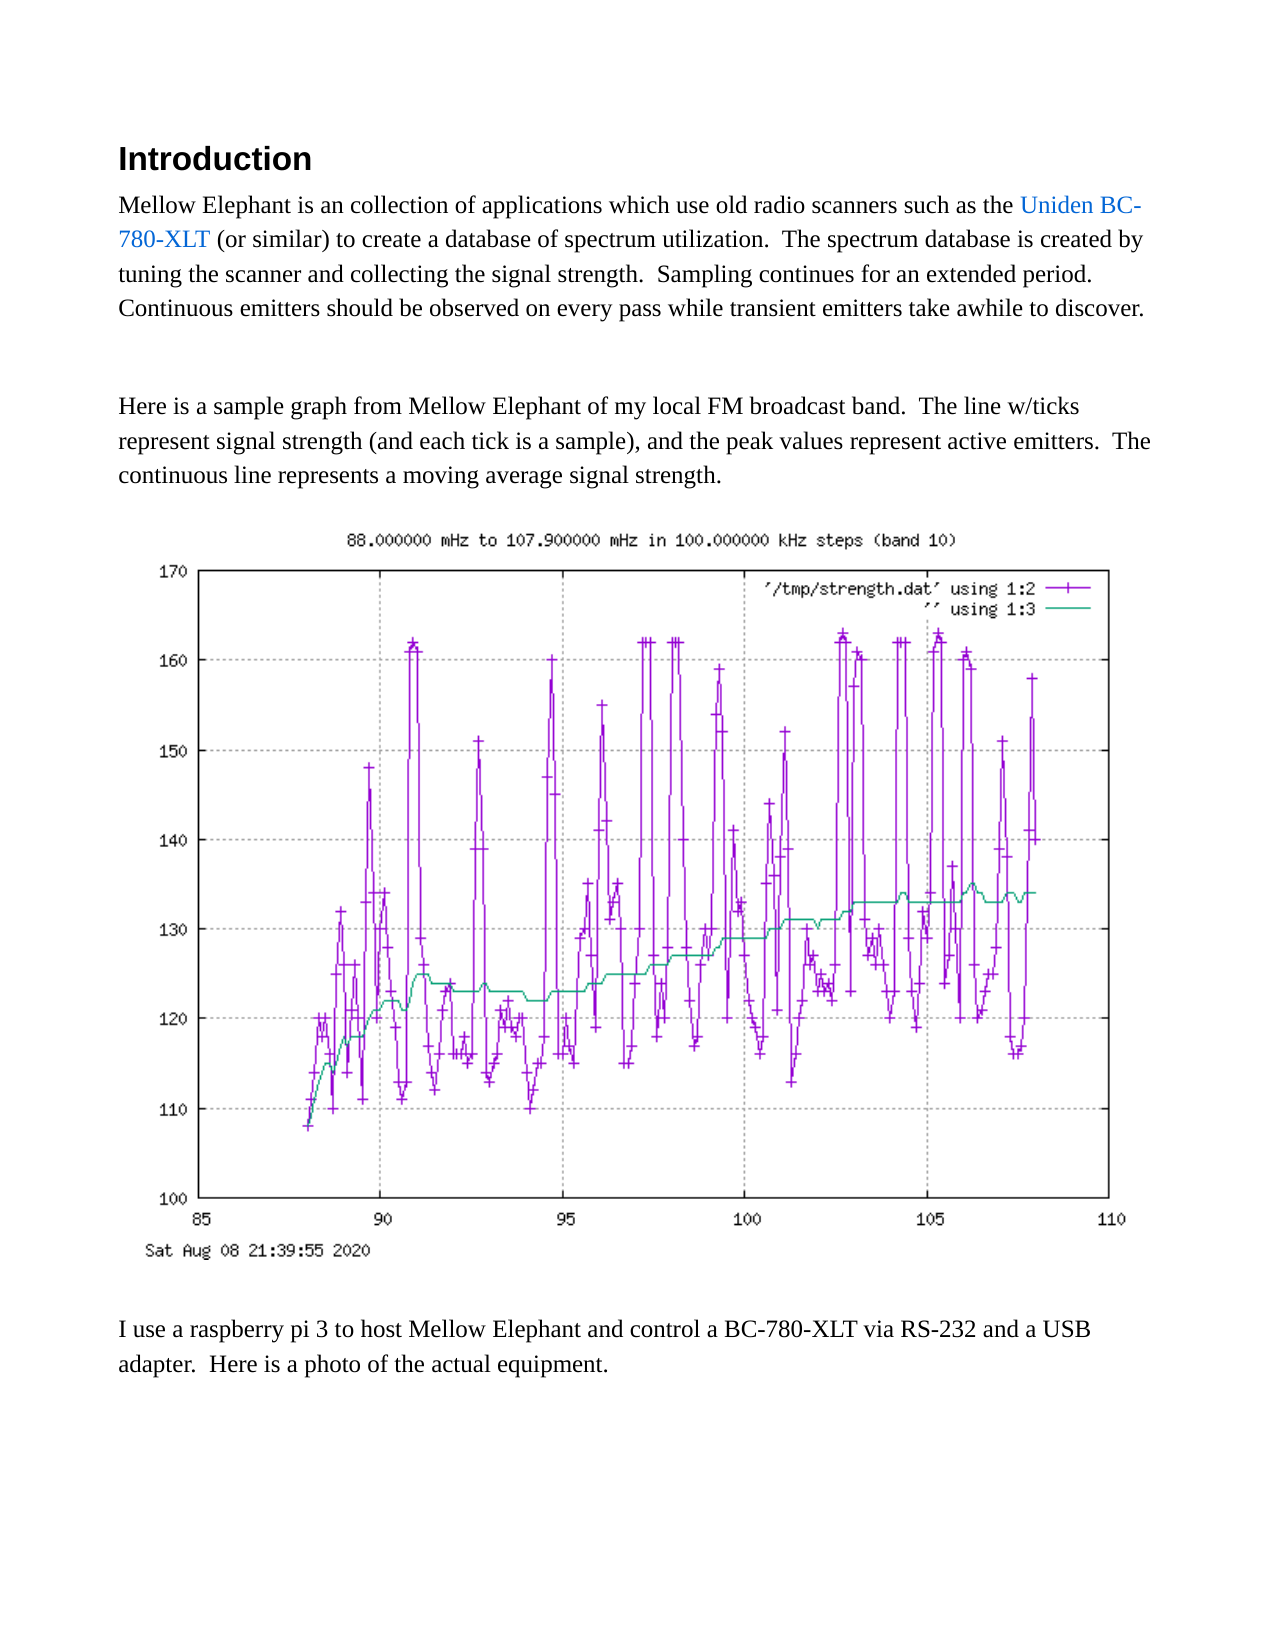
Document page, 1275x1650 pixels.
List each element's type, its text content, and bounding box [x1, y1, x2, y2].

picture [137, 509, 1138, 1260]
text I use a raspberry pi 3 to host Mellow Elephant and control a BC-780-XLT via RS-232 and a USB adapter. Here is a photo of the actual equipment. [118, 1314, 1157, 1377]
subtitle Introduction [118, 139, 1157, 177]
text Mellow Elephant is an collection of applications which use old radio scanners such as the Uniden BC-780-XLT (or similar) to create a database of spectrum utilization. The spectrum database is created by tuning the scanner and collecting the signal strength. Sampling continues for an extended period. Continuous emitters should be observed on every pass while transient emitters take awhile to discover. [118, 190, 1157, 322]
text Here is a sample graph from Mellow Elephant of my local FM broadcast band. The line w/ticks represent signal strength (and each tick is a sample), and the peak values represent active emitters. The continuous line represents a moving average signal strength. [118, 391, 1157, 489]
